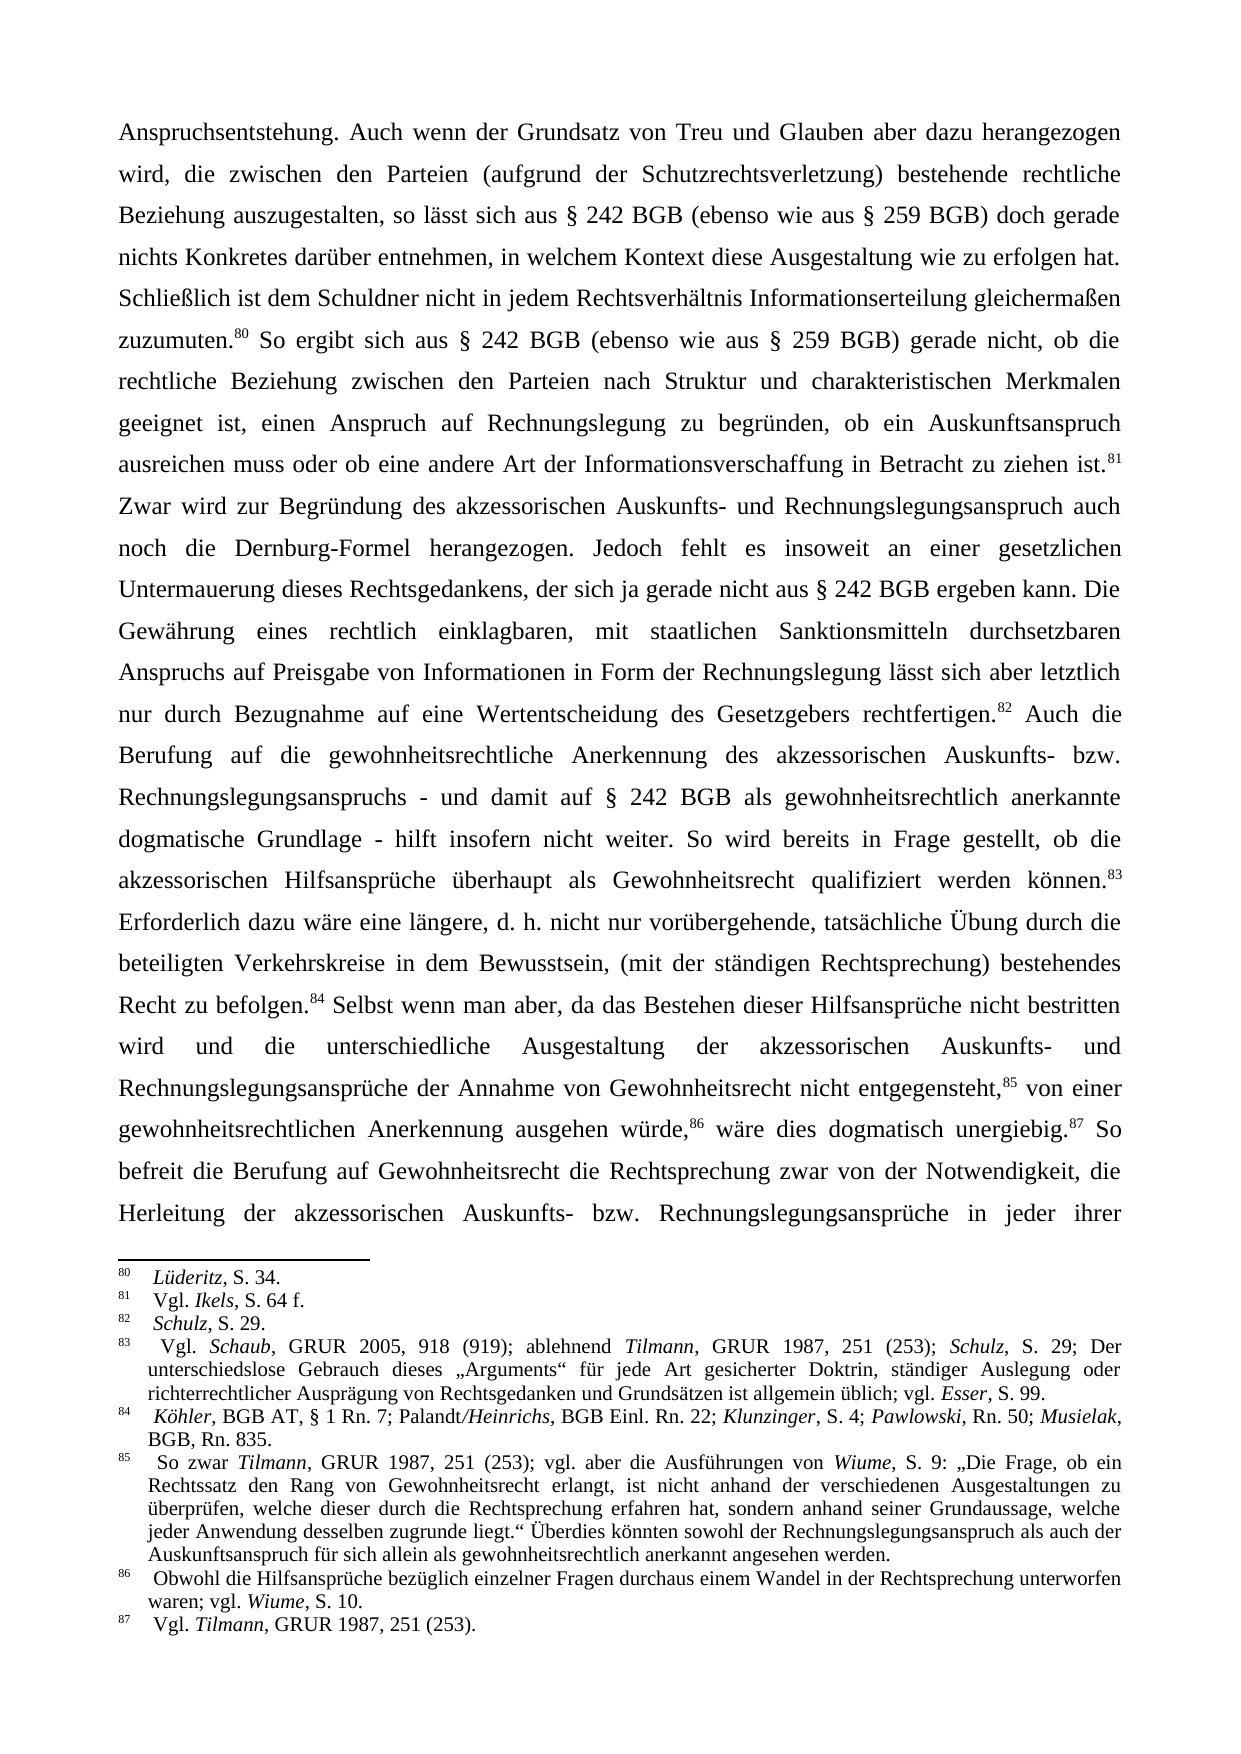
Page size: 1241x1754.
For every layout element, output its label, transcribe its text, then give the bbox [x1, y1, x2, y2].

text Schulz, S. 29. [118, 1312, 1122, 1335]
text Köhler, BGB AT, § 1 Rn. 7; Palandt/Heinrichs, BGB Einl. Rn. 22; Klunzinger, S. 4; Pawlowski, Rn. 50; Musielak, BGB, Rn. 835. [118, 1404, 1122, 1451]
text Vgl. Ikels, S. 64 f. [118, 1289, 1122, 1312]
text Vgl. Tilmann, GRUR 1987, 251 (253). [118, 1613, 1122, 1636]
text So zwar Tilmann, GRUR 1987, 251 (253); vgl. aber die Ausführungen von Wiume, S. 9: „Die Frage, ob ein Rechtssatz den Rang von Gewohnheitsrecht erlangt, ist nicht anhand der verschiedenen Ausgestaltungen zu überprüfen, welche dieser durch die Rechtsprechung erfahren hat, sondern anhand seiner Grundaussage, welche jeder Anwendung desselben zugrunde liegt.“ Überdies könnten sowohl der Rechnungslegungsanspruch als auch der Auskunftsanspruch für sich allein als gewohnheitsrechtlich anerkannt angesehen werden. [118, 1451, 1122, 1566]
text Obwohl die Hilfsansprüche bezüglich einzelner Fragen durchaus einem Wandel in der Rechtsprechung unterworfen waren; vgl. Wiume, S. 10. [118, 1566, 1122, 1613]
text Anspruchsentstehung. Auch wenn der Grundsatz von Treu und Glauben aber dazu herangezogen wird, die zwischen den Parteien (aufgrund der Schutzrechtsverletzung) bestehende rechtliche Beziehung auszugestalten, so lässt sich aus § 242 BGB (ebenso wie aus § 259 BGB) doch gerade nichts Konkretes darüber entnehmen, in welchem Kontext diese Ausgestaltung wie zu erfolgen hat. Schließlich ist dem Schuldner nicht in jedem Rechtsverhältnis Informationserteilung gleichermaßen zuzumuten. So ergibt sich aus § 242 BGB (ebenso wie aus § 259 BGB) gerade nicht, ob die rechtliche Beziehung zwischen den Parteien nach Struktur und charakteristischen Merkmalen geeignet ist, einen Anspruch auf Rechnungslegung zu begründen, ob ein Auskunftsanspruch ausreichen muss oder ob eine andere Art der Informationsverschaffung in Betracht zu ziehen ist. Zwar wird zur Begründung des akzessorischen Auskunfts- und Rechnungslegungsanspruch auch noch die Dernburg-Formel herangezogen. Jedoch fehlt es insoweit an einer gesetzlichen Untermauerung dieses Rechtsgedankens, der sich ja gerade nicht aus § 242 BGB ergeben kann. Die Gewährung eines rechtlich einklagbaren, mit staatlichen Sanktionsmitteln durchsetzbaren Anspruchs auf Preisgabe von Informationen in Form der Rechnungslegung lässt sich aber letztlich nur durch Bezugnahme auf eine Wertentscheidung des Gesetzgebers rechtfertigen. Auch die Berufung auf die gewohnheitsrechtliche Anerkennung des akzessorischen Auskunfts- bzw. Rechnungslegungsanspruchs - und damit auf § 242 BGB als gewohnheitsrechtlich anerkannte dogmatische Grundlage - hilft insofern nicht weiter. So wird bereits in Frage gestellt, ob die akzessorischen Hilfsansprüche überhaupt als Gewohnheitsrecht qualifiziert werden können. Erforderlich dazu wäre eine längere, d. h. nicht nur vorübergehende, tatsächliche Übung durch die beteiligten Verkehrskreise in dem Bewusstsein, (mit der ständigen Rechtsprechung) bestehendes Recht zu befolgen. Selbst wenn man aber, da das Bestehen dieser Hilfsansprüche nicht bestritten wird und die unterschiedliche Ausgestaltung der akzessorischen Auskunfts- und Rechnungslegungsansprüche der Annahme von Gewohnheitsrecht nicht entgegensteht, von einer gewohnheitsrechtlichen Anerkennung ausgehen würde, wäre dies dogmatisch unergiebig. So befreit die Berufung auf Gewohnheitsrecht die Rechtsprechung zwar von der Notwendigkeit, die Herleitung der akzessorischen Auskunfts- bzw. Rechnungslegungsansprüche in jeder ihrer [118, 118, 1122, 1226]
text Lüderitz, S. 34. [118, 1266, 1122, 1289]
text Vgl. Schaub, GRUR 2005, 918 (919); ablehnend Tilmann, GRUR 1987, 251 (253); Schulz, S. 29; Der unterschiedslose Gebrauch dieses „Arguments“ für jede Art gesicherter Doktrin, ständiger Auslegung oder richterrechtlicher Ausprägung von Rechtsgedanken und Grundsätzen ist allgemein üblich; vgl. Esser, S. 99. [118, 1335, 1122, 1404]
